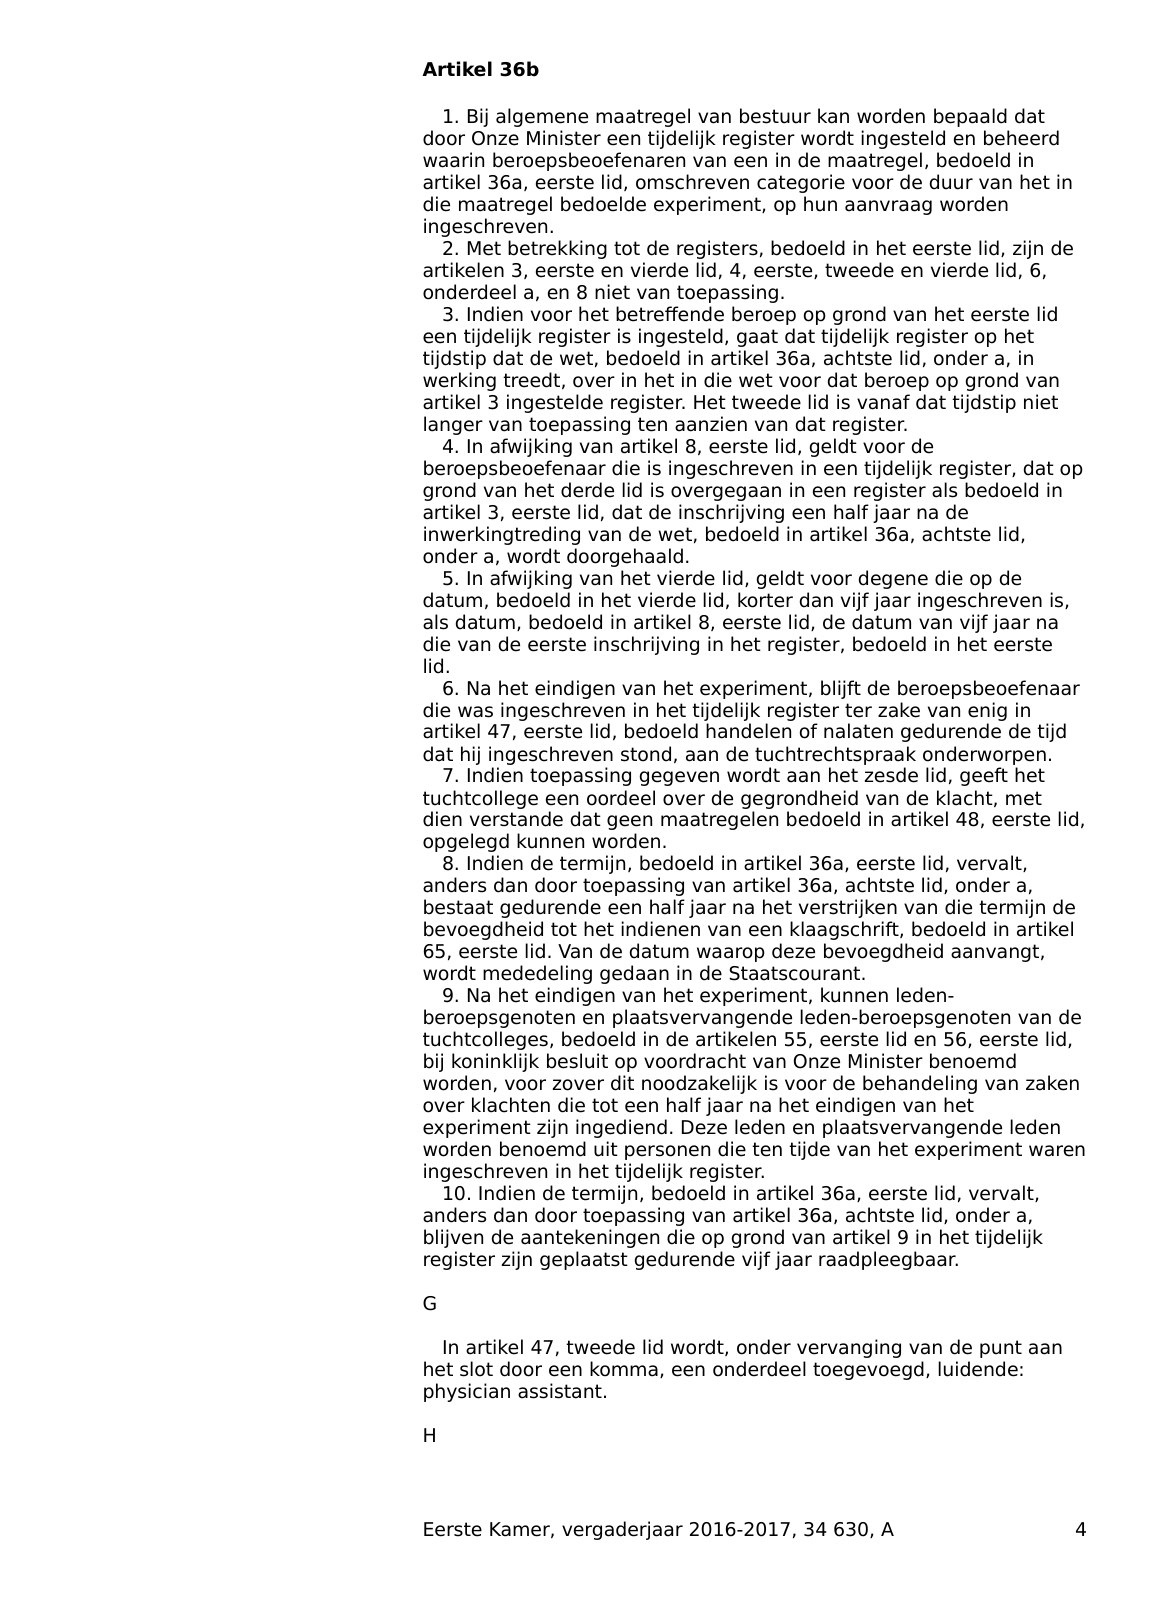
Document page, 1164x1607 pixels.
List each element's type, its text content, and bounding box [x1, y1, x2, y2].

text 10. Indien de termijn, bedoeld in artikel 36a, eerste lid, vervalt, anders dan door toepassing van artikel 36a, achtste lid, onder a, blijven de aantekeningen die op grond van artikel 9 in het tijdelijk register zijn geplaatst gedurende vijf jaar raadpleegbaar. [422, 1183, 1087, 1271]
text 9. Na het eindigen van het experiment, kunnen leden-beroepsgenoten en plaatsvervangende leden-beroepsgenoten van de tuchtcolleges, bedoeld in de artikelen 55, eerste lid en 56, eerste lid, bij koninklijk besluit op voordracht van Onze Minister benoemd worden, voor zover dit noodzakelijk is voor de behandeling van zaken over klachten die tot een half jaar na het eindigen van het experiment zijn ingediend. Deze leden en plaatsvervangende leden worden benoemd uit personen die ten tijde van het experiment waren ingeschreven in het tijdelijk register. [422, 985, 1087, 1183]
subtitle Artikel 36b [422, 59, 1087, 81]
text 2. Met betrekking tot de registers, bedoeld in het eerste lid, zijn de artikelen 3, eerste en vierde lid, 4, eerste, tweede en vierde lid, 6, onderdeel a, en 8 niet van toepassing. [422, 238, 1087, 304]
text H [422, 1425, 1087, 1447]
text 3. Indien voor het betreffende beroep op grond van het eerste lid een tijdelijk register is ingesteld, gaat dat tijdelijk register op het tijdstip dat de wet, bedoeld in artikel 36a, achtste lid, onder a, in werking treedt, over in het in die wet voor dat beroep op grond van artikel 3 ingestelde register. Het tweede lid is vanaf dat tijdstip niet langer van toepassing ten aanzien van dat register. [422, 304, 1087, 436]
text G [422, 1293, 1087, 1315]
text 6. Na het eindigen van het experiment, blijft de beroepsbeoefenaar die was ingeschreven in het tijdelijk register ter zake van enig in artikel 47, eerste lid, bedoeld handelen of nalaten gedurende de tijd dat hij ingeschreven stond, aan de tuchtrechtspraak onderworpen. [422, 677, 1087, 765]
text 5. In afwijking van het vierde lid, geldt voor degene die op de datum, bedoeld in het vierde lid, korter dan vijf jaar ingeschreven is, als datum, bedoeld in artikel 8, eerste lid, de datum van vijf jaar na die van de eerste inschrijving in het register, bedoeld in het eerste lid. [422, 568, 1087, 677]
text 7. Indien toepassing gegeven wordt aan het zesde lid, geeft het tuchtcollege een oordeel over de gegrondheid van de klacht, met dien verstande dat geen maatregelen bedoeld in artikel 48, eerste lid, opgelegd kunnen worden. [422, 765, 1087, 853]
text 4. In afwijking van artikel 8, eerste lid, geldt voor de beroepsbeoefenaar die is ingeschreven in een tijdelijk register, dat op grond van het derde lid is overgegaan in een register als bedoeld in artikel 3, eerste lid, dat de inschrijving een half jaar na de inwerkingtreding van de wet, bedoeld in artikel 36a, achtste lid, onder a, wordt doorgehaald. [422, 436, 1087, 568]
text 8. Indien de termijn, bedoeld in artikel 36a, eerste lid, vervalt, anders dan door toepassing van artikel 36a, achtste lid, onder a, bestaat gedurende een half jaar na het verstrijken van die termijn de bevoegdheid tot het indienen van een klaagschrift, bedoeld in artikel 65, eerste lid. Van de datum waarop deze bevoegdheid aanvangt, wordt mededeling gedaan in de Staatscourant. [422, 853, 1087, 985]
text 1. Bij algemene maatregel van bestuur kan worden bepaald dat door Onze Minister een tijdelijk register wordt ingesteld en beheerd waarin beroepsbeoefenaren van een in de maatregel, bedoeld in artikel 36a, eerste lid, omschreven categorie voor de duur van het in die maatregel bedoelde experiment, op hun aanvraag worden ingeschreven. [422, 106, 1087, 238]
text In artikel 47, tweede lid wordt, onder vervanging van de punt aan het slot door een komma, een onderdeel toegevoegd, luidende: physician assistant. [422, 1337, 1087, 1403]
